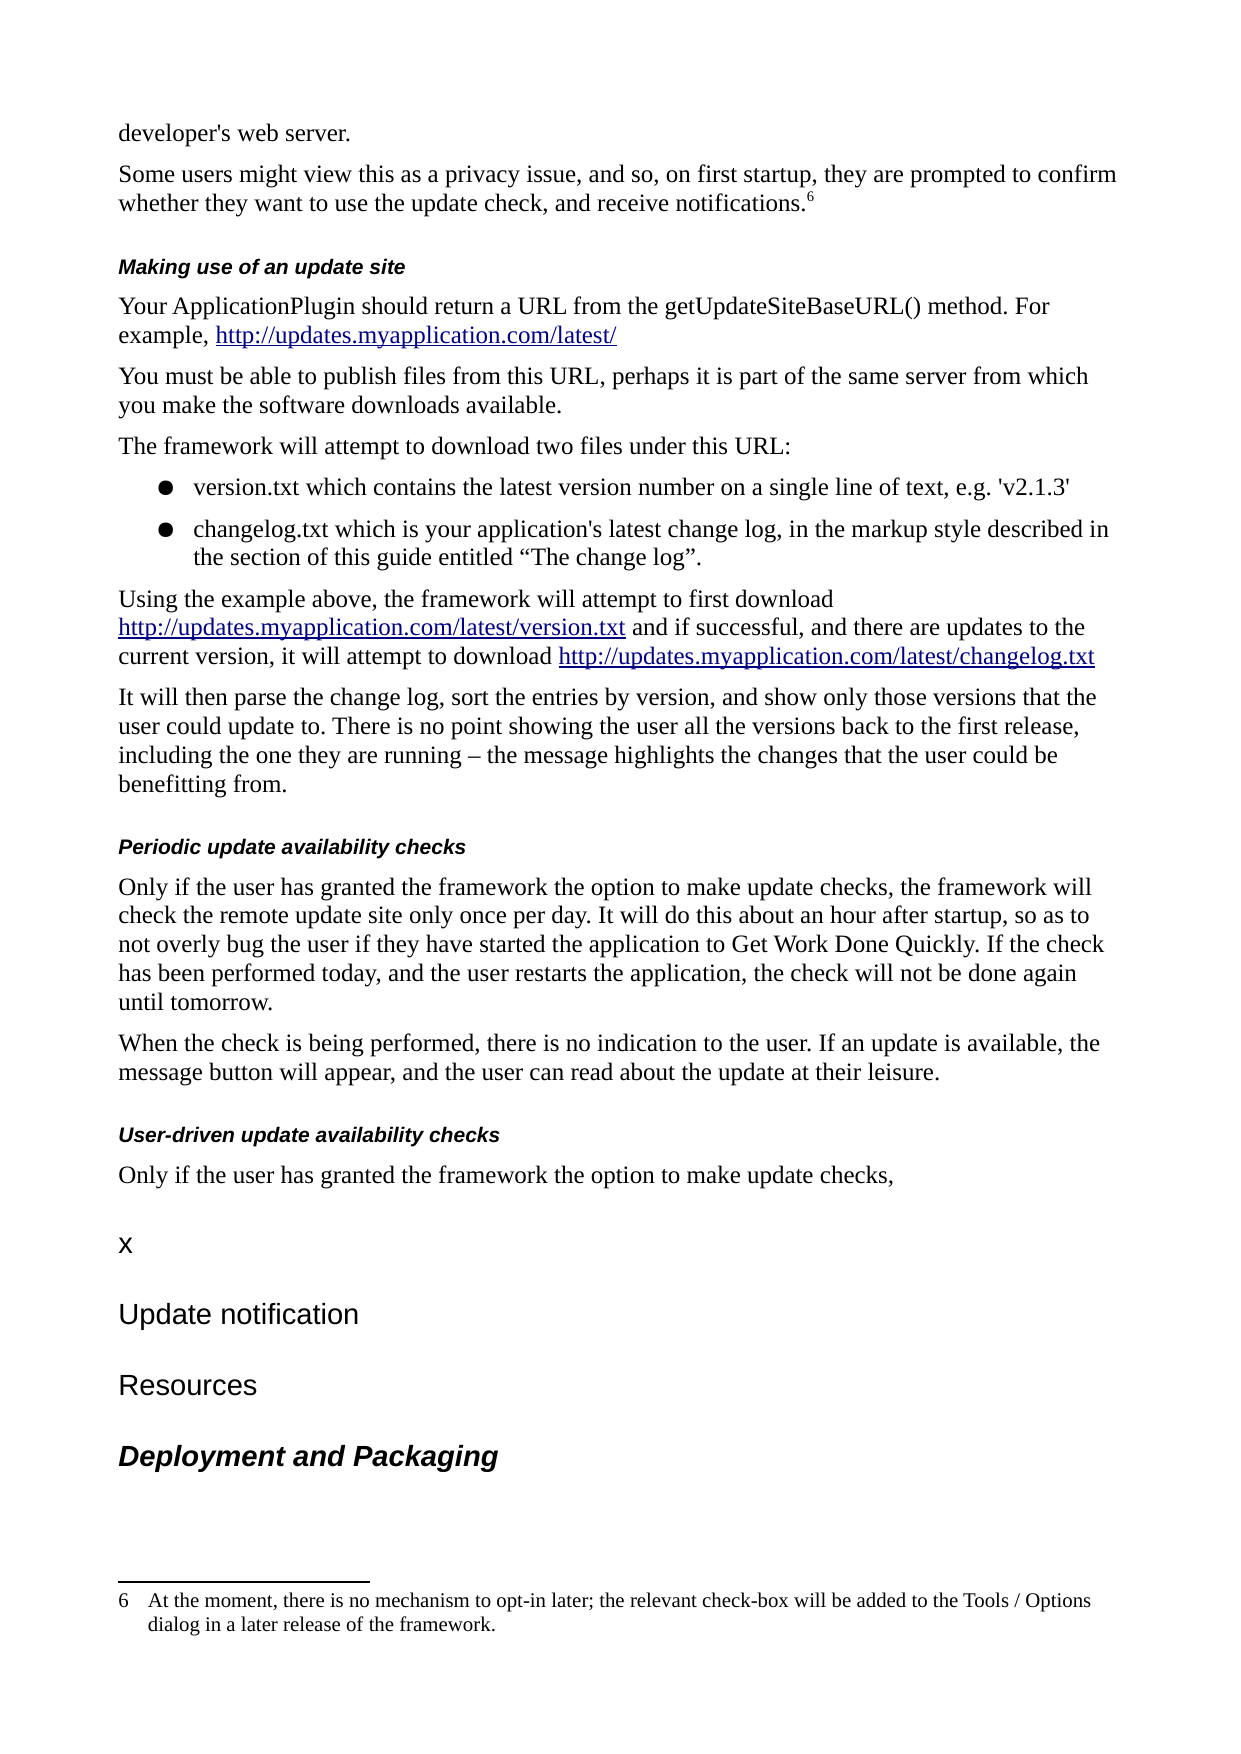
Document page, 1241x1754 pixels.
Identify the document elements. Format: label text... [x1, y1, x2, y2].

text Some users might view this as a privacy issue, and so, on first startup, they are prompted to confirm whether they want to use the update check, and receive notifications. [118, 159, 1122, 217]
text It will then parse the change log, sort the entries by version, and show only those versions that the user could update to. There is no point showing the user all the versions back to the first release, including the one they are running – the message highlights the changes that the user could be benefitting from. [118, 682, 1122, 797]
list version.txt which contains the latest version number on a single line of text, e.g. 'v2.1.3' [156, 472, 1122, 501]
text Only if the user has granted the framework the option to make update checks, [118, 1160, 1122, 1188]
text When the check is being performed, there is no indication to the user. If an update is available, the message button will appear, and the user can read about the update at their leisure. [118, 1028, 1122, 1085]
subtitle Making use of an update site [118, 254, 1122, 279]
text Using the example above, the framework will attempt to first download http://updates.myapplication.com/latest/version.txt and if successful, and there are updates to the current version, it will attempt to download http://updates.myapplication.com/latest/changelog.txt [118, 584, 1122, 670]
subtitle Resources [118, 1368, 1122, 1402]
subtitle User-driven update availability checks [118, 1123, 1122, 1147]
subtitle Update notification [118, 1297, 1122, 1331]
text Your ApplicationPlugin should return a URL from the getUpdateSiteBaseURL() method. For example, http://updates.myapplication.com/latest/ [118, 291, 1122, 349]
text You must be able to publish files from this URL, perhaps it is part of the same server from which you make the software downloads available. [118, 361, 1122, 419]
text At the moment, there is no mechanism to opt-in later; the relevant check-box will be added to the Tools / Options dialog in a later release of the framework. [118, 1588, 1122, 1636]
subtitle Periodic update availability checks [118, 835, 1122, 859]
text developer's web server. [118, 118, 1122, 147]
subtitle x [118, 1226, 1122, 1259]
subtitle Deployment and Packaging [118, 1439, 1122, 1473]
text The framework will attempt to download two files under this URL: [118, 431, 1122, 460]
text Only if the user has granted the framework the option to make update checks, the framework will check the remote update site only once per day. It will do this about an hour after startup, so as to not overly bug the user if they have started the application to Get Work Done Quickly. If the check has been performed today, and the user restarts the application, the check will not be done again until tomorrow. [118, 872, 1122, 1015]
list changelog.txt which is your application's latest change log, in the markup style described in the section of this guide entitled “The change log”. [156, 514, 1122, 571]
